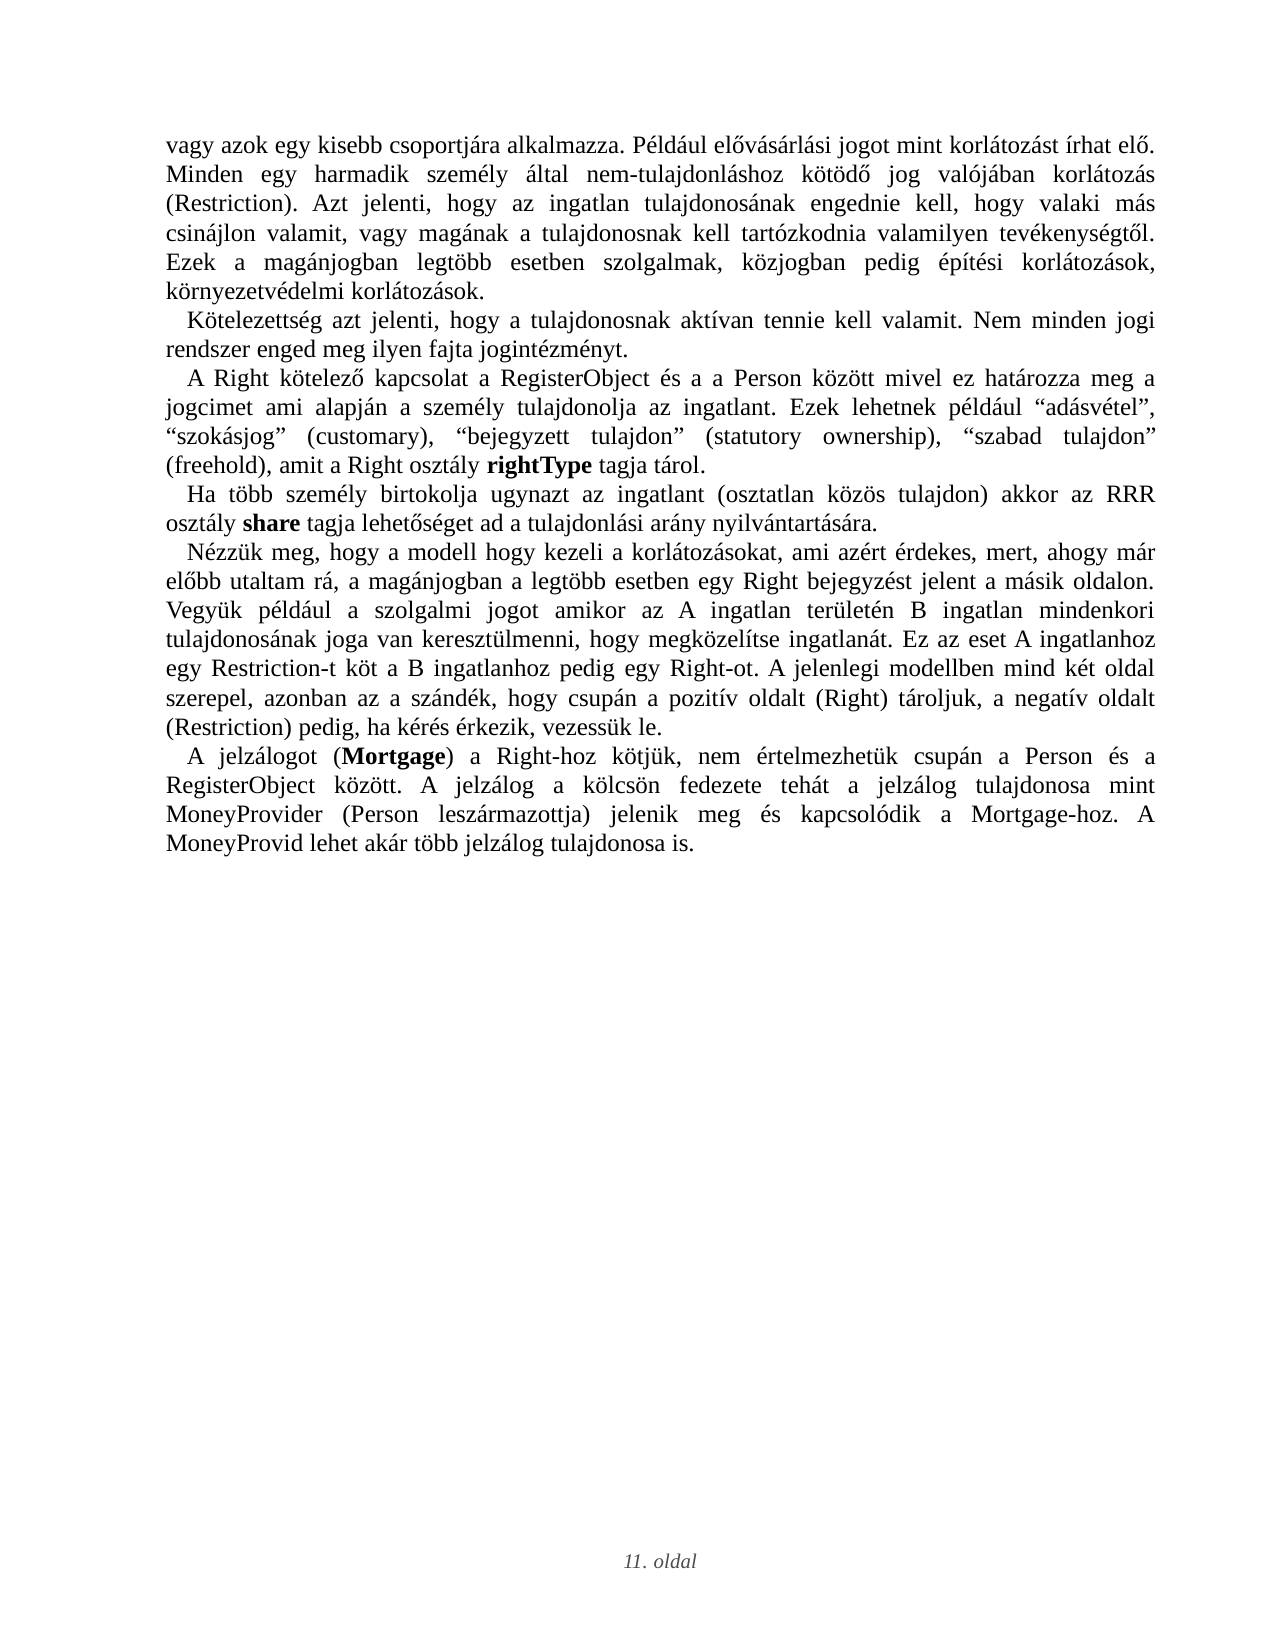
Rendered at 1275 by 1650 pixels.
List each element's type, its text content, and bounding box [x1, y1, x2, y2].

text vagy azok egy kisebb csoportjára alkalmazza. Például elővásárlási jogot mint korlátozást írhat elő. Minden egy harmadik személy által nem-tulajdonláshoz kötödő jog valójában korlátozás (Restriction). Azt jelenti, hogy az ingatlan tulajdonosának engednie kell, hogy valaki más csinájlon valamit, vagy magának a tulajdonosnak kell tartózkodnia valamilyen tevékenységtől. Ezek a magánjogban legtöbb esetben szolgalmak, közjogban pedig építési korlátozások, környezetvédelmi korlátozások. [166, 130, 1156, 304]
text Ha több személy birtokolja ugynazt az ingatlant (osztatlan közös tulajdon) akkor az RRR osztály share tagja lehetőséget ad a tulajdonlási arány nyilvántartására. [166, 479, 1156, 537]
text Nézzük meg, hogy a modell hogy kezeli a korlátozásokat, ami azért érdekes, mert, ahogy már előbb utaltam rá, a magánjogban a legtöbb esetben egy Right bejegyzést jelent a másik oldalon. Vegyük például a szolgalmi jogot amikor az A ingatlan területén B ingatlan mindenkori tulajdonosának joga van keresztülmenni, hogy megközelítse ingatlanát. Ez az eset A ingatlanhoz egy Restriction-t köt a B ingatlanhoz pedig egy Right-ot. A jelenlegi modellben mind két oldal szerepel, azonban az a szándék, hogy csupán a pozitív oldalt (Right) tároljuk, a negatív oldalt (Restriction) pedig, ha kérés érkezik, vezessük le. [166, 537, 1156, 741]
text Kötelezettség azt jelenti, hogy a tulajdonosnak aktívan tennie kell valamit. Nem minden jogi rendszer enged meg ilyen fajta jogintézményt. [166, 304, 1156, 363]
text A Right kötelező kapcsolat a RegisterObject és a a Person között mivel ez határozza meg a jogcimet ami alapján a személy tulajdonolja az ingatlant. Ezek lehetnek például “adásvétel”, “szokásjog” (customary), “bejegyzett tulajdon” (statutory ownership), “szabad tulajdon” (freehold), amit a Right osztály rightType tagja tárol. [166, 363, 1156, 479]
text A jelzálogot (Mortgage) a Right-hoz kötjük, nem értelmezhetük csupán a Person és a RegisterObject között. A jelzálog a kölcsön fedezete tehát a jelzálog tulajdonosa mint MoneyProvider (Person leszármazottja) jelenik meg és kapcsolódik a Mortgage-hoz. A MoneyProvid lehet akár több jelzálog tulajdonosa is. [166, 741, 1156, 857]
